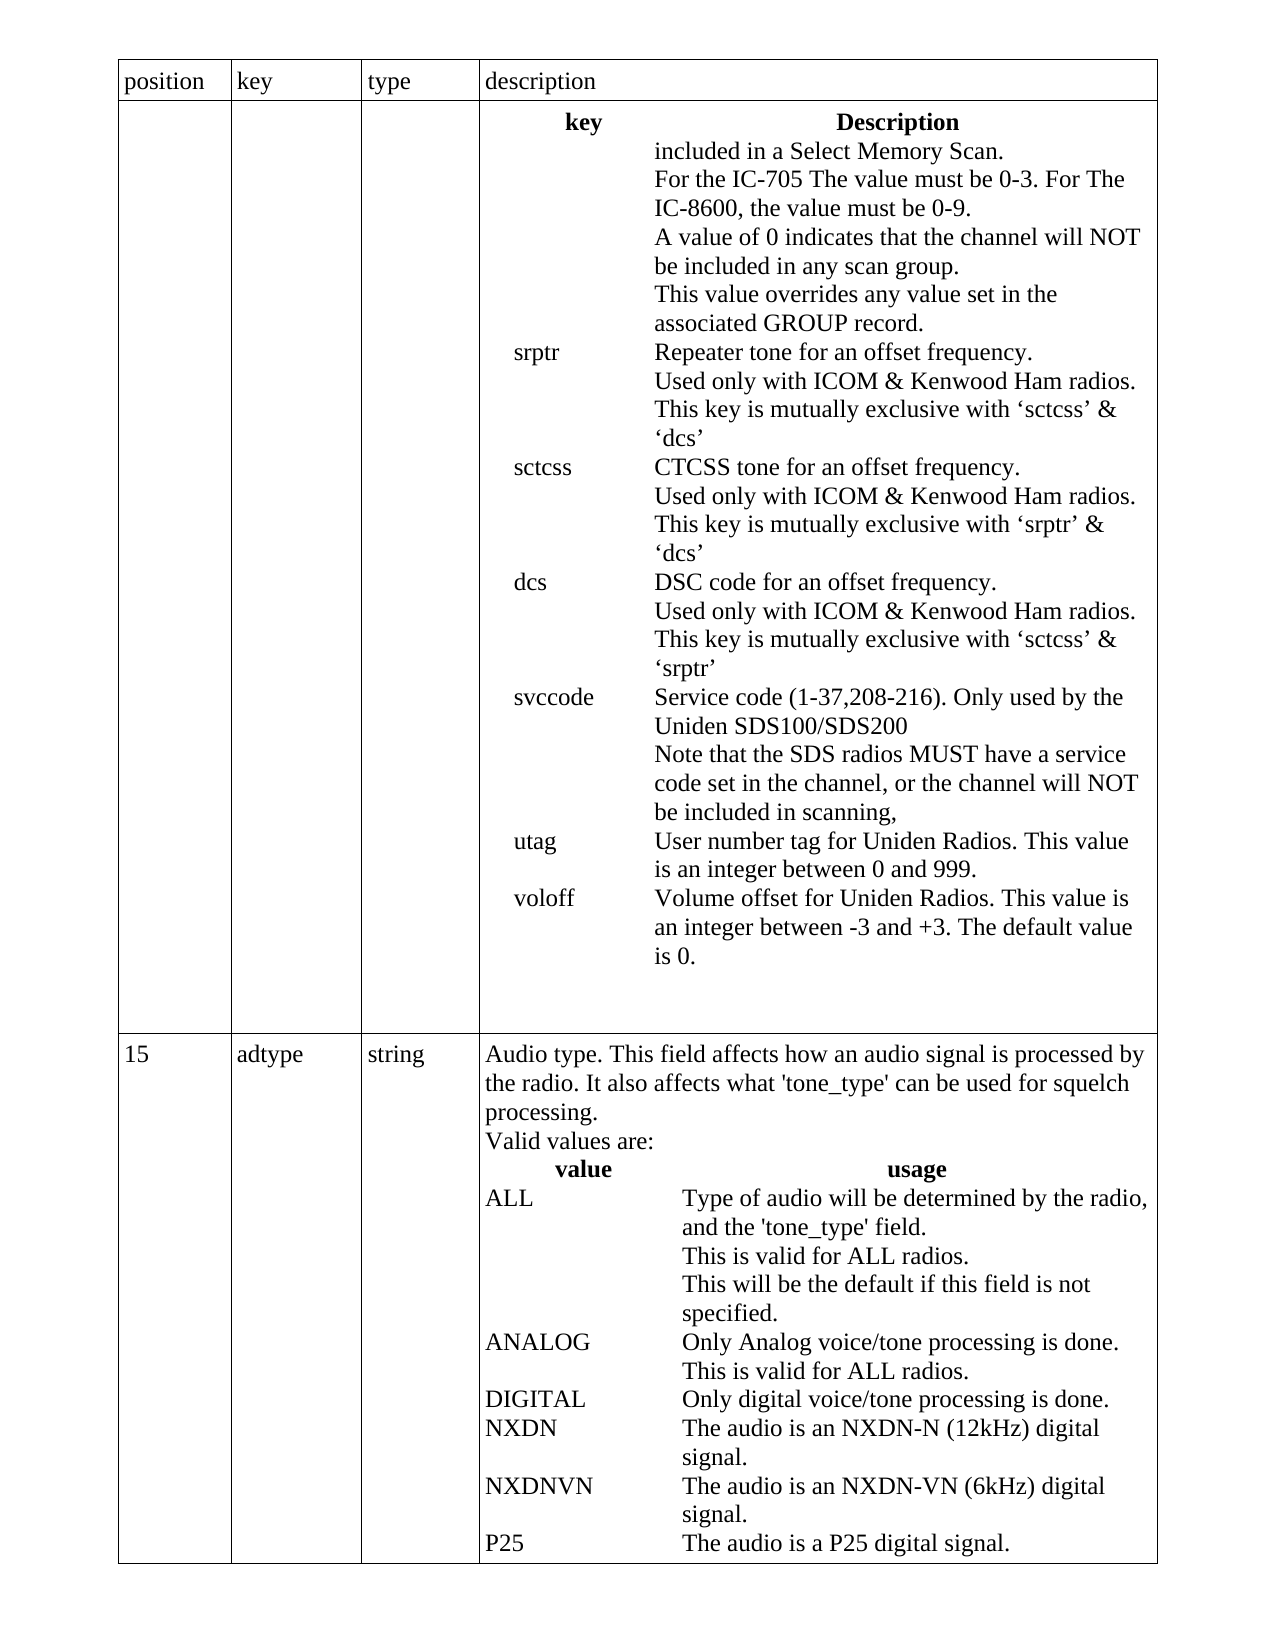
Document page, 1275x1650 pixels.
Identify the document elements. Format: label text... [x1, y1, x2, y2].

table_cell Volume offset for Uniden Radios. This value is an integer between -3 and +3. The default value is 0. [654, 883, 1142, 969]
table_cell Repeater tone for an offset frequency. Used only with ICOM & Kenwood Ham radios. This key is mutually exclusive with ‘sctcss’ & ‘dcs’ [654, 337, 1142, 452]
table_cell [514, 136, 654, 337]
table_cell CTCSS tone for an offset frequency. Used only with ICOM & Kenwood Ham radios. This key is mutually exclusive with ‘srptr’ & ‘dcs’ [654, 452, 1142, 567]
table_header Description [654, 107, 1142, 136]
table_cell The audio is an NXDN-VN (6kHz) digital signal. [682, 1471, 1152, 1528]
table_cell [232, 101, 361, 1033]
table_cell The audio is an NXDN-N (12kHz) digital signal. [682, 1413, 1152, 1471]
table_header position [119, 60, 231, 100]
table_cell included in a Select Memory Scan. For the IC-705 The value must be 0-3. For The IC-8600, the value must be 0-9. A value of 0 indicates that the channel will NOT be included in any scan group. This value overrides any value set in the associated GROUP record. [654, 136, 1142, 337]
table_cell [362, 101, 479, 1033]
table_cell srptr [514, 337, 654, 452]
table_cell dcs [514, 567, 654, 682]
table_header key [232, 60, 361, 100]
table_cell adtype [232, 1034, 361, 1563]
table_cell sctcss [514, 452, 654, 567]
table_header type [362, 60, 479, 100]
table_header value [485, 1155, 682, 1183]
table_header key [514, 107, 654, 136]
table_cell The audio is a P25 digital signal. [682, 1528, 1152, 1557]
table_cell NXDNVN [485, 1471, 682, 1528]
table_cell DIGITAL [485, 1385, 682, 1413]
table_cell NXDN [485, 1413, 682, 1471]
table_cell 15 [119, 1034, 231, 1563]
table_cell ANALOG [485, 1327, 682, 1384]
table_cell ALL [485, 1183, 682, 1327]
table_header usage [682, 1155, 1152, 1183]
table_cell Audio type. This field affects how an audio signal is processed by the radio. It also affects what 'tone_type' can be used for squelch processing. Valid values are: [480, 1034, 1157, 1563]
table_cell utag [514, 826, 654, 883]
table_cell string [362, 1034, 479, 1563]
table_cell Only digital voice/tone processing is done. [682, 1385, 1152, 1413]
table_cell P25 [485, 1528, 682, 1557]
table_cell Service code (1-37,208-216). Only used by the Uniden SDS100/SDS200 Note that the SDS radios MUST have a service code set in the channel, or the channel will NOT be included in scanning, [654, 682, 1142, 826]
table_cell svccode [514, 682, 654, 826]
table_cell DSC code for an offset frequency. Used only with ICOM & Kenwood Ham radios. This key is mutually exclusive with ‘sctcss’ & ‘srptr’ [654, 567, 1142, 682]
table_header description [480, 60, 1157, 100]
table_cell User number tag for Uniden Radios. This value is an integer between 0 and 999. [654, 826, 1142, 883]
table_cell Only Analog voice/tone processing is done. This is valid for ALL radios. [682, 1327, 1152, 1384]
table_cell Type of audio will be determined by the radio, and the 'tone_type' field. This is valid for ALL radios. This will be the default if this field is not specified. [682, 1183, 1152, 1327]
table_cell voloff [514, 883, 654, 969]
table_cell [480, 101, 1157, 1033]
table_cell [119, 101, 231, 1033]
